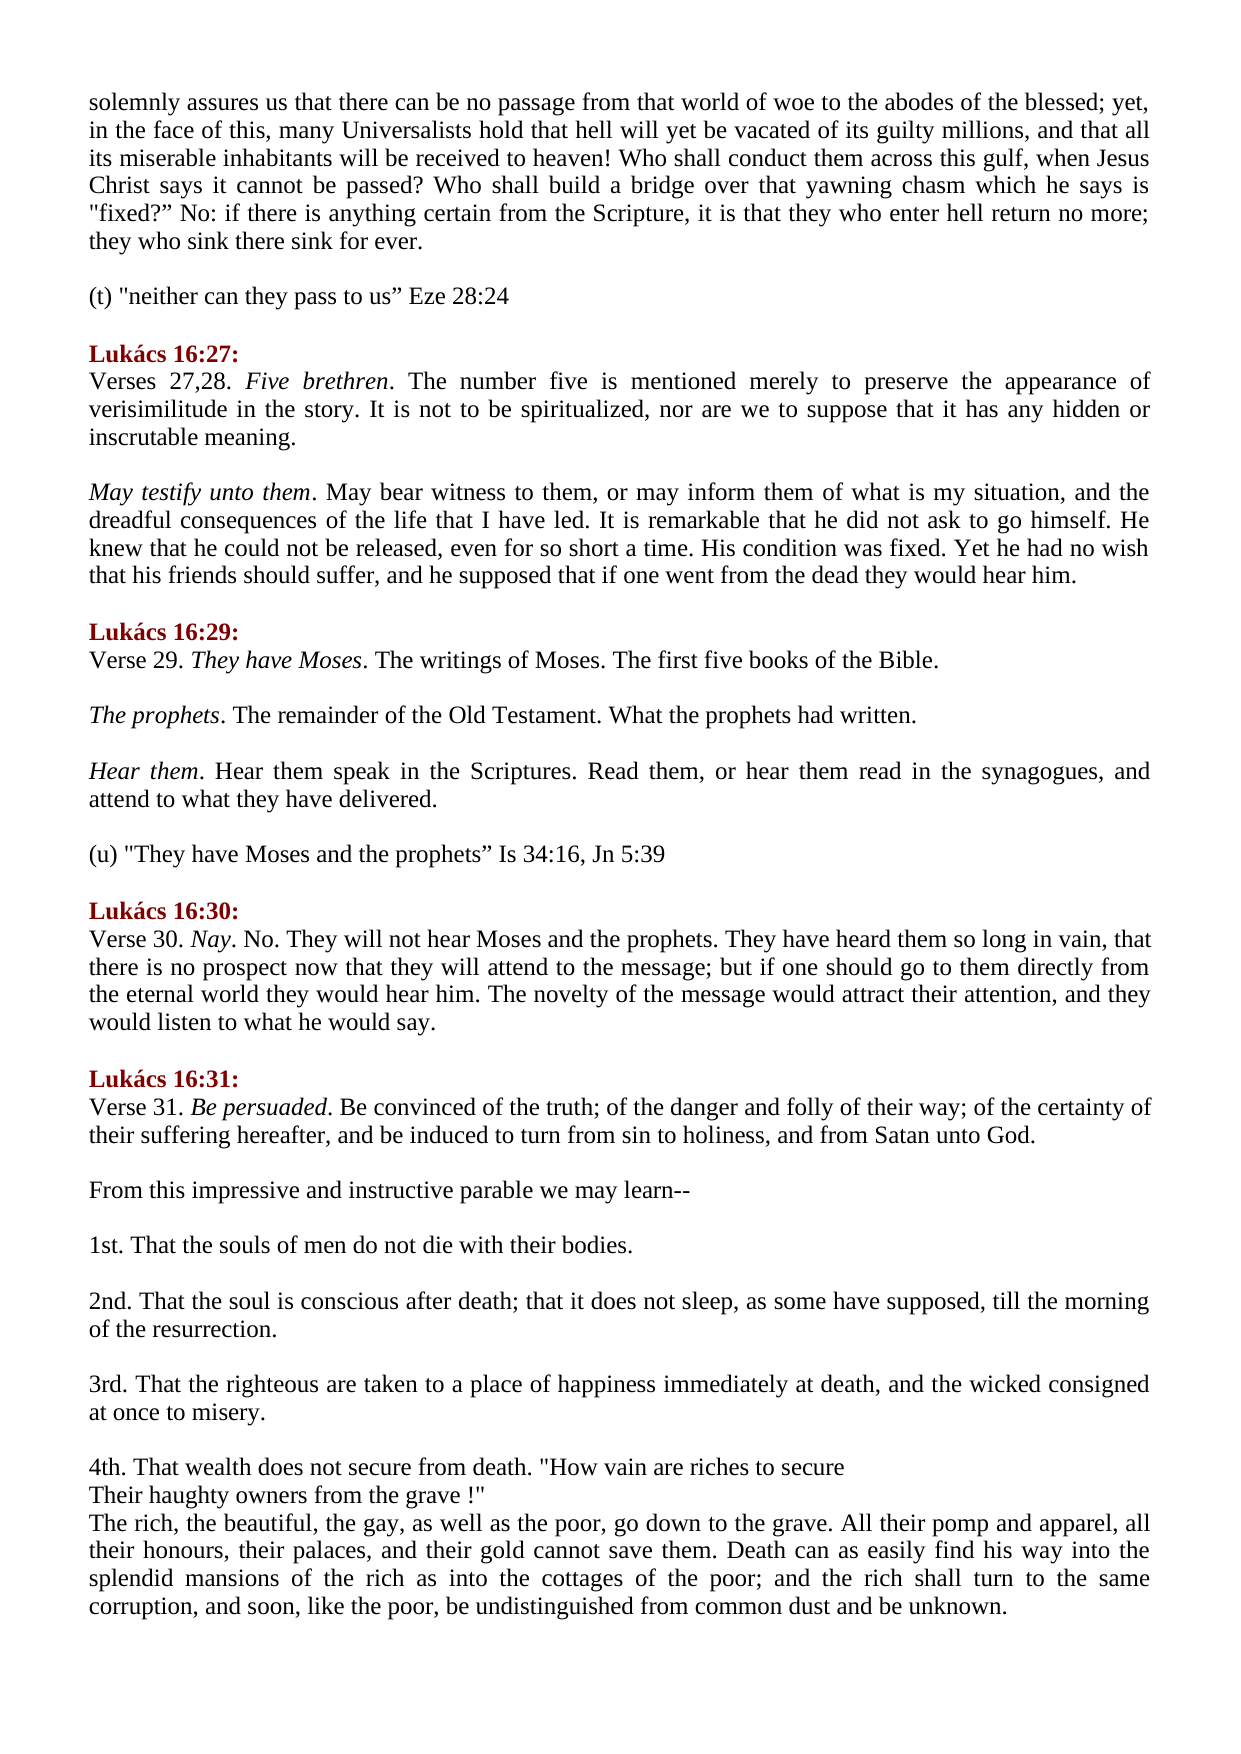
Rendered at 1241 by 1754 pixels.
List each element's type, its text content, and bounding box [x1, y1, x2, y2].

text Verse 31. Be persuaded. Be convinced of the truth; of the danger and folly of their way; of the certainty of their suffering hereafter, and be induced to turn from sin to holiness, and from Satan unto God. From this impressive and instructive parable we may learn-- 1st. That the souls of men do not die with their bodies. 2nd. That the soul is conscious after death; that it does not sleep, as some have supposed, till the morning of the resurrection. 3rd. That the righteous are taken to a place of happiness immediately at death, and the wicked consigned at once to misery. 4th. That wealth does not secure from death. "How vain are riches to secure Their haughty owners from the grave !" The rich, the beautiful, the gay, as well as the poor, go down to the grave. All their pomp and apparel, all their honours, their palaces, and their gold cannot save them. Death can as easily find his way into the splendid mansions of the rich as into the cottages of the poor; and the rich shall turn to the same corruption, and soon, like the poor, be undistinguished from common dust and be unknown. [88, 1093, 1152, 1647]
text Verses 27,28. Five brethren. The number five is mentioned merely to preserve the appearance of verisimilitude in the story. It is not to be spiritualized, nor are we to suppose that it has any hidden or inscrutable meaning. May testify unto them. May bear witness to them, or may inform them of what is my situation, and the dreadful consequences of the life that I have led. It is remarkable that he did not ask to go himself. He knew that he could not be released, even for so short a time. His condition was fixed. Yet he had no wish that his friends should suffer, and he supposed that if one went from the dead they would hear him. [88, 367, 1152, 589]
text Lukács 16:27: [88, 340, 1152, 367]
text Lukács 16:30: [88, 897, 1152, 925]
text solemnly assures us that there can be no passage from that world of woe to the abodes of the blessed; yet, in the face of this, many Universalists hold that hell will yet be vacated of its guilty millions, and that all its miserable inhabitants will be received to heaven! Who shall conduct them across this gulf, when Jesus Christ says it cannot be passed? Who shall build a bridge over that yawning chasm which he says is "fixed?” No: if there is anything certain from the Scripture, it is that they who enter hell return no more; they who sink there sink for ever. (t) "neither can they pass to us” Eze 28:24 [88, 88, 1152, 310]
text Lukács 16:31: [88, 1065, 1152, 1093]
text Verse 30. Nay. No. They will not hear Moses and the prophets. They have heard them so long in vain, that there is no prospect now that they will attend to the message; but if one should go to them directly from the eternal world they would hear him. The novelty of the message would attract their attention, and they would listen to what he would say. [88, 925, 1152, 1036]
text Verse 29. They have Moses. The writings of Moses. The first five books of the Bible. The prophets. The remainder of the Old Testament. What the prophets had written. Hear them. Hear them speak in the Scriptures. Read them, or hear them read in the synagogues, and attend to what they have delivered. (u) "They have Moses and the prophets” Is 34:16, Jn 5:39 [88, 646, 1152, 868]
text Lukács 16:29: [88, 618, 1152, 646]
